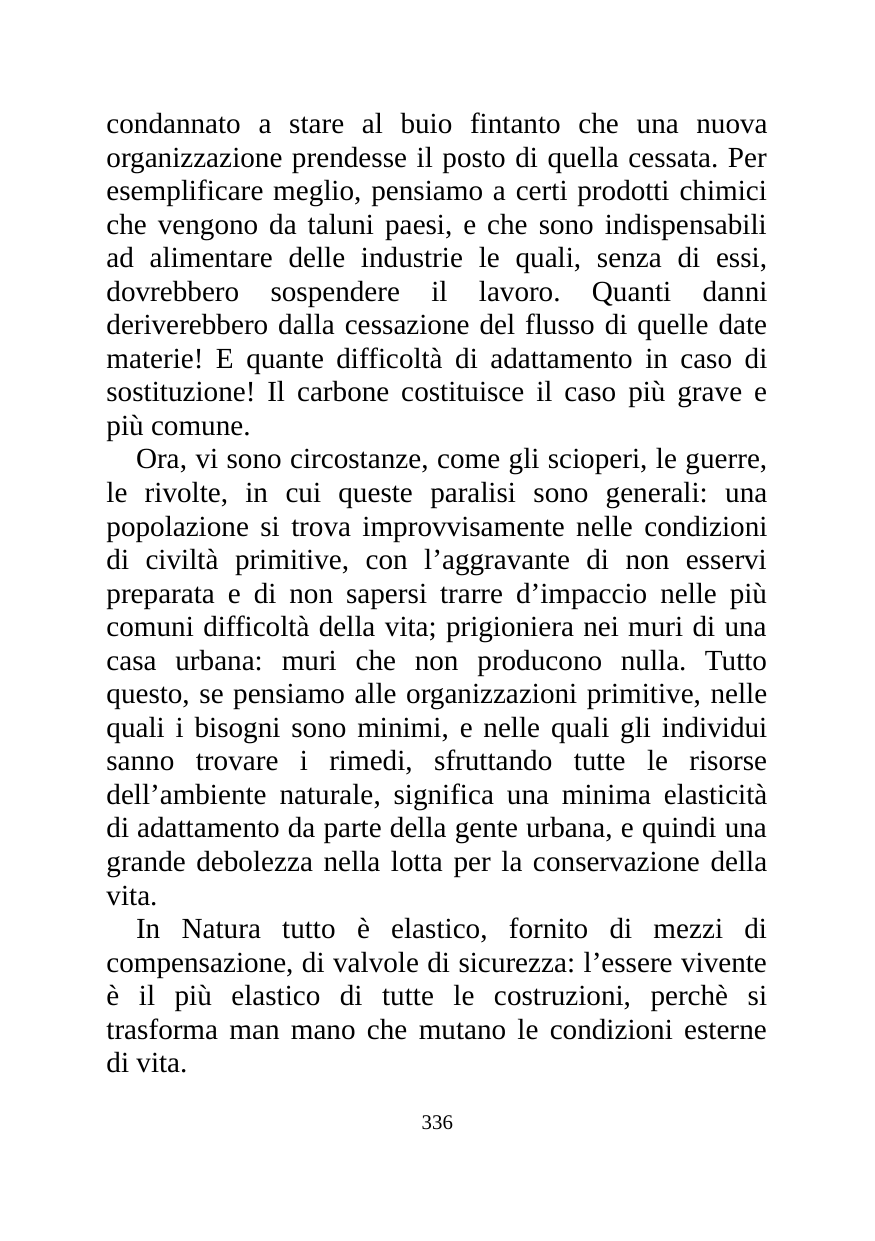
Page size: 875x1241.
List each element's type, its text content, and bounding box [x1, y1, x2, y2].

text condannato a stare al buio fintanto che una nuova organizzazione prendesse il posto di quella cessata. Per esemplificare meglio, pensiamo a certi prodotti chimici che vengono da taluni paesi, e che sono indispensabili ad alimentare delle industrie le quali, senza di essi, dovrebbero sospendere il lavoro. Quanti danni deriverebbero dalla cessazione del flusso di quelle date materie! E quante difficoltà di adattamento in caso di sostituzione! Il carbone costituisce il caso più grave e più comune. [106, 106, 768, 442]
text Ora, vi sono circostanze, come gli scioperi, le guerre, le rivolte, in cui queste paralisi sono generali: una popolazione si trova improvvisamente nelle condizioni di civiltà primitive, con l’aggravante di non esservi preparata e di non sapersi trarre d’impaccio nelle più comuni difficoltà della vita; prigioniera nei muri di una casa urbana: muri che non producono nulla. Tutto questo, se pensiamo alle organizzazioni primitive, nelle quali i bisogni sono minimi, e nelle quali gli individui sanno trovare i rimedi, sfruttando tutte le risorse dell’ambiente naturale, significa una minima elasticità di adattamento da parte della gente urbana, e quindi una grande debolezza nella lotta per la conservazione della vita. [106, 442, 768, 911]
text In Natura tutto è elastico, fornito di mezzi di compensazione, di valvole di sicurezza: l’essere vivente è il più elastico di tutte le costruzioni, perchè si trasforma man mano che mutano le condizioni esterne di vita. [106, 911, 768, 1079]
